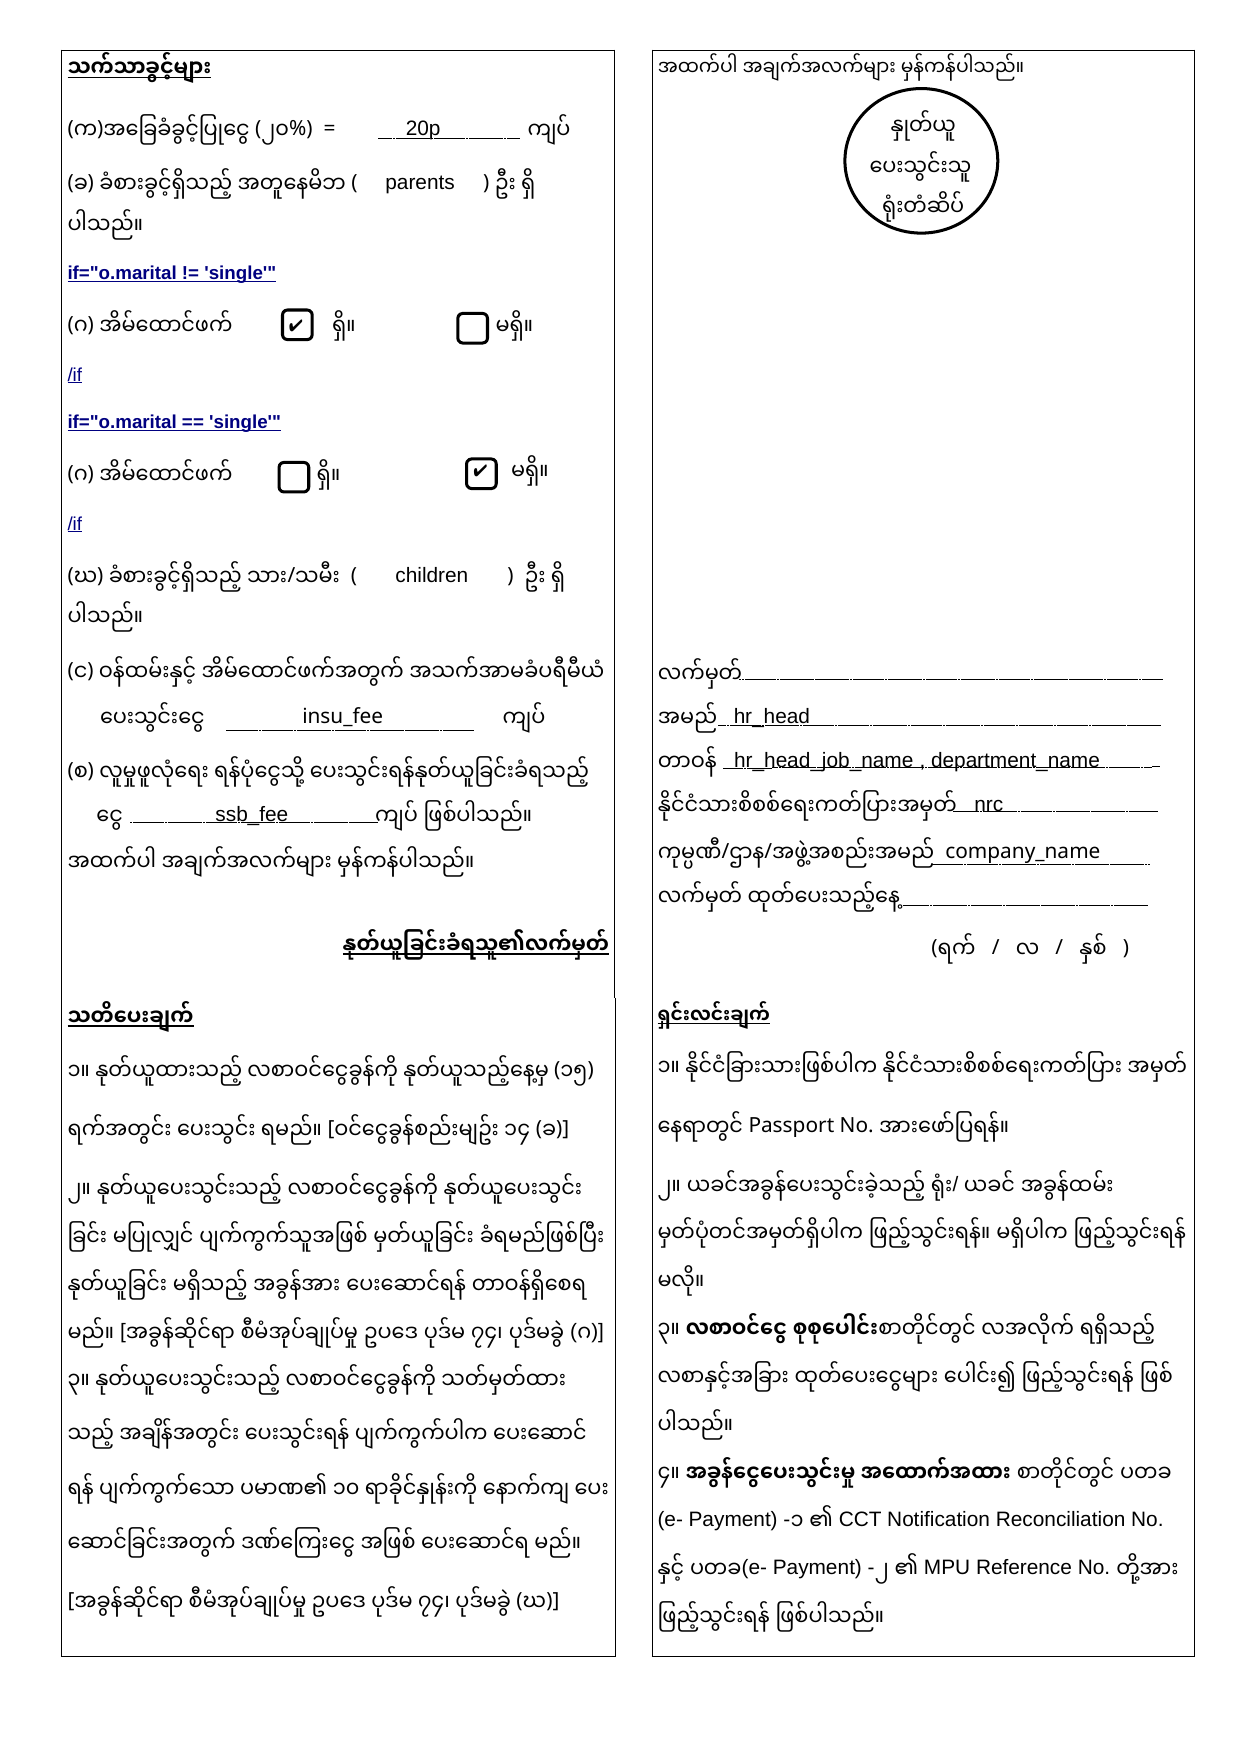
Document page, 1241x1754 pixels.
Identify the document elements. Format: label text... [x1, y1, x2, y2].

table_cell [653, 554, 1194, 649]
table_cell [615, 453, 652, 507]
table_cell /if [62, 507, 614, 554]
table_cell /if [62, 358, 614, 405]
table_cell ရှိ။ [246, 453, 430, 507]
table_cell [62, 980, 614, 998]
table_cell [653, 405, 1194, 452]
table_cell (ရက် / လ / နှစ် ) [653, 926, 1194, 980]
table_cell if="o.marital == 'single'" [62, 405, 614, 452]
table_cell [653, 358, 1194, 405]
table_header [615, 50, 652, 107]
table_cell [616, 1049, 652, 1656]
table_cell [615, 405, 652, 452]
table_cell အထက်ပါ အချက်အလက်များ မှန်ကန်ပါသည်။ [62, 843, 614, 926]
table_cell [615, 980, 652, 998]
table_header [616, 998, 652, 1048]
table_cell (ဃ) ခံစားခွင့်ရှိသည့် သား/သမီး ( children ) ဦး ရှိပါသည်။ [62, 554, 614, 649]
table_cell မရှိ။ [430, 304, 614, 358]
table_cell နှုတ်ယူ ပေးသွင်းသူ ရုံးတံဆိပ် [653, 107, 1194, 256]
table_cell [615, 358, 652, 405]
table_header သက်သာခွင့်များ [62, 51, 614, 107]
table_cell (ခ) ခံစားခွင့်ရှိသည့် အတူနေမိဘ ( parents ) ဦး ရှိပါသည်။ [62, 161, 614, 256]
table_cell ၁။ နုတ်ယူထားသည့် လစာဝင်ငွေခွန်ကို နုတ်ယူသည့်နေ့မှ (၁၅) ရက်အတွင်း ပေးသွင်း ရမည်။ [ဝင်ငွေခွန်စည်းမျဥ်း ၁၄ (ခ)] ၂။ နုတ်ယူ‌ပေးသွင်းသည့် လစာဝင်ငွေခွန်ကို နုတ်ယူ‌ပေးသွင်းခြင်း မပြုလျှင် ပျက်ကွက်သူအဖြစ် မှတ်ယူခြင်း ခံရမည်ဖြစ်ပြီး နုတ်ယူခြင်း မရှိသည့် အခွန်အား ပေးဆောင်ရန် တာဝန်ရှိစေရမည်။ [အခွန်ဆိုင်ရာ စီမံအုပ်ချုပ်မှု ဥပဒေ ပုဒ်မ ၇၄၊ ပုဒ်မခွဲ (ဂ)] ၃။ နုတ်ယူပေးသွင်းသည့် လစာဝင်‌ငွေခွန်ကို သတ်မှတ်ထားသည့် အချိန်အတွင်း ပေးသွင်းရန် ပျက်ကွက်ပါက ပေးဆောင်ရန် ပျက်ကွက်သော ပမာဏ၏ ၁၀ ရာခိုင်နှုန်းကို နောက်ကျ ပေးဆောင်ခြင်းအတွက် ဒဏ်ကြေးငွေ အဖြစ် ပေးဆောင်ရ မည်။ [အခွန်ဆိုင်ရာ စီမံအုပ်ချုပ်မှု ဥပဒေ ပုဒ်မ ၇၄၊ ပုဒ်မခွဲ (ဃ)] [62, 1049, 615, 1656]
table_cell [615, 750, 652, 843]
table_cell [615, 161, 652, 256]
table_cell (ဂ) အိမ်ထောင်ဖက် [62, 453, 246, 507]
table_cell [653, 453, 1194, 507]
table_cell [615, 554, 652, 649]
table_cell [615, 507, 652, 554]
table_header အထက်ပါ အချက်အလက်များ မှန်ကန်ပါသည်။ [653, 51, 1194, 107]
table_cell [653, 256, 1194, 304]
table_cell (စ) လူမှုဖူလုံရေး ရန်ပုံငွေသို့ ပေးသွင်းရန်နုတ်ယူခြင်းခံရသည့် ငွေ ssb_fee ကျပ် ဖြစ်ပါသည်။ [62, 750, 614, 843]
table_cell if="o.marital != 'single'" [62, 256, 614, 304]
table_cell လက်မှတ် အမည် hr_head တာဝန် hr_head_job_name , department_name နိုင်ငံသားစိစစ်ရေးကတ်ပြားအမှတ် nrc ကုမ္ပဏီ/ဌာန/အဖွဲ့အစည်းအမည် company_name လက်မှတ် ထုတ်ပေးသည့်‌နေ့ [653, 649, 1194, 926]
table_cell နုတ်ယူခြင်းခံရသူ၏လက်မှတ် [62, 926, 614, 980]
table_cell (င) ဝန်ထမ်းနှင့် အိမ်ထောင်ဖက်အတွက် အသက်အာမခံပရီမီယံ ပေးသွင်းငွေ insu_fee ကျပ် [62, 649, 614, 749]
table_cell [653, 507, 1194, 554]
table_cell [615, 107, 652, 161]
table_cell ရှိ။ [246, 304, 430, 358]
table_cell (က)အခြေခံခွင့်ပြုငွေ (၂၀%) = 20p ကျပ် [62, 107, 614, 161]
table_cell [615, 304, 652, 358]
table_header သတိပေးချက် [62, 998, 615, 1048]
table_cell [653, 980, 1194, 998]
table_cell [615, 256, 652, 304]
table_cell မရှိ။ [430, 453, 614, 507]
table_cell [615, 649, 652, 749]
table_cell [615, 926, 652, 980]
table_header ရှင်းလင်းချက် [653, 998, 1194, 1048]
table_cell [653, 304, 1194, 358]
table_cell ၁။ နိုင်ငံခြားသားဖြစ်ပါက နိုင်ငံသားစိစစ်ရေးကတ်ပြား အမှတ်နေရာတွင် Passport No. အားဖော်ပြရန်။ ၂။ ယခင်အခွန်ပေးသွင်းခဲ့သည့် ရုံး/ ယခင် အခွန်ထမ်းမှတ်ပုံတင်အမှတ်ရှိပါက ဖြည့်သွင်းရန်။ မရှိပါက ဖြည့်သွင်းရန် မလို။ ၃။ လစာဝင်ငွေ စုစုပေါင်းစာတိုင်တွင် လအလိုက် ရရှိသည့် လစာနှင့်အခြား ထုတ်ပေးငွေများ ပေါင်း၍ ဖြည့်သွင်းရန် ဖြစ်ပါသည်။ ၄။ အခွန်ငွေပေးသွင်းမှု အထောက်အထား စာတိုင်တွင် ပတခ (e- Payment) -၁ ၏ CCT Notification Reconciliation No. နှင့် ပတခ(e- Payment) -၂ ၏ MPU Reference No. တို့အား ဖြည့်သွင်းရန် ဖြစ်ပါသည်။ [653, 1049, 1194, 1656]
table_cell [615, 843, 652, 926]
table_cell (ဂ) အိမ်ထောင်ဖက် [62, 304, 246, 358]
